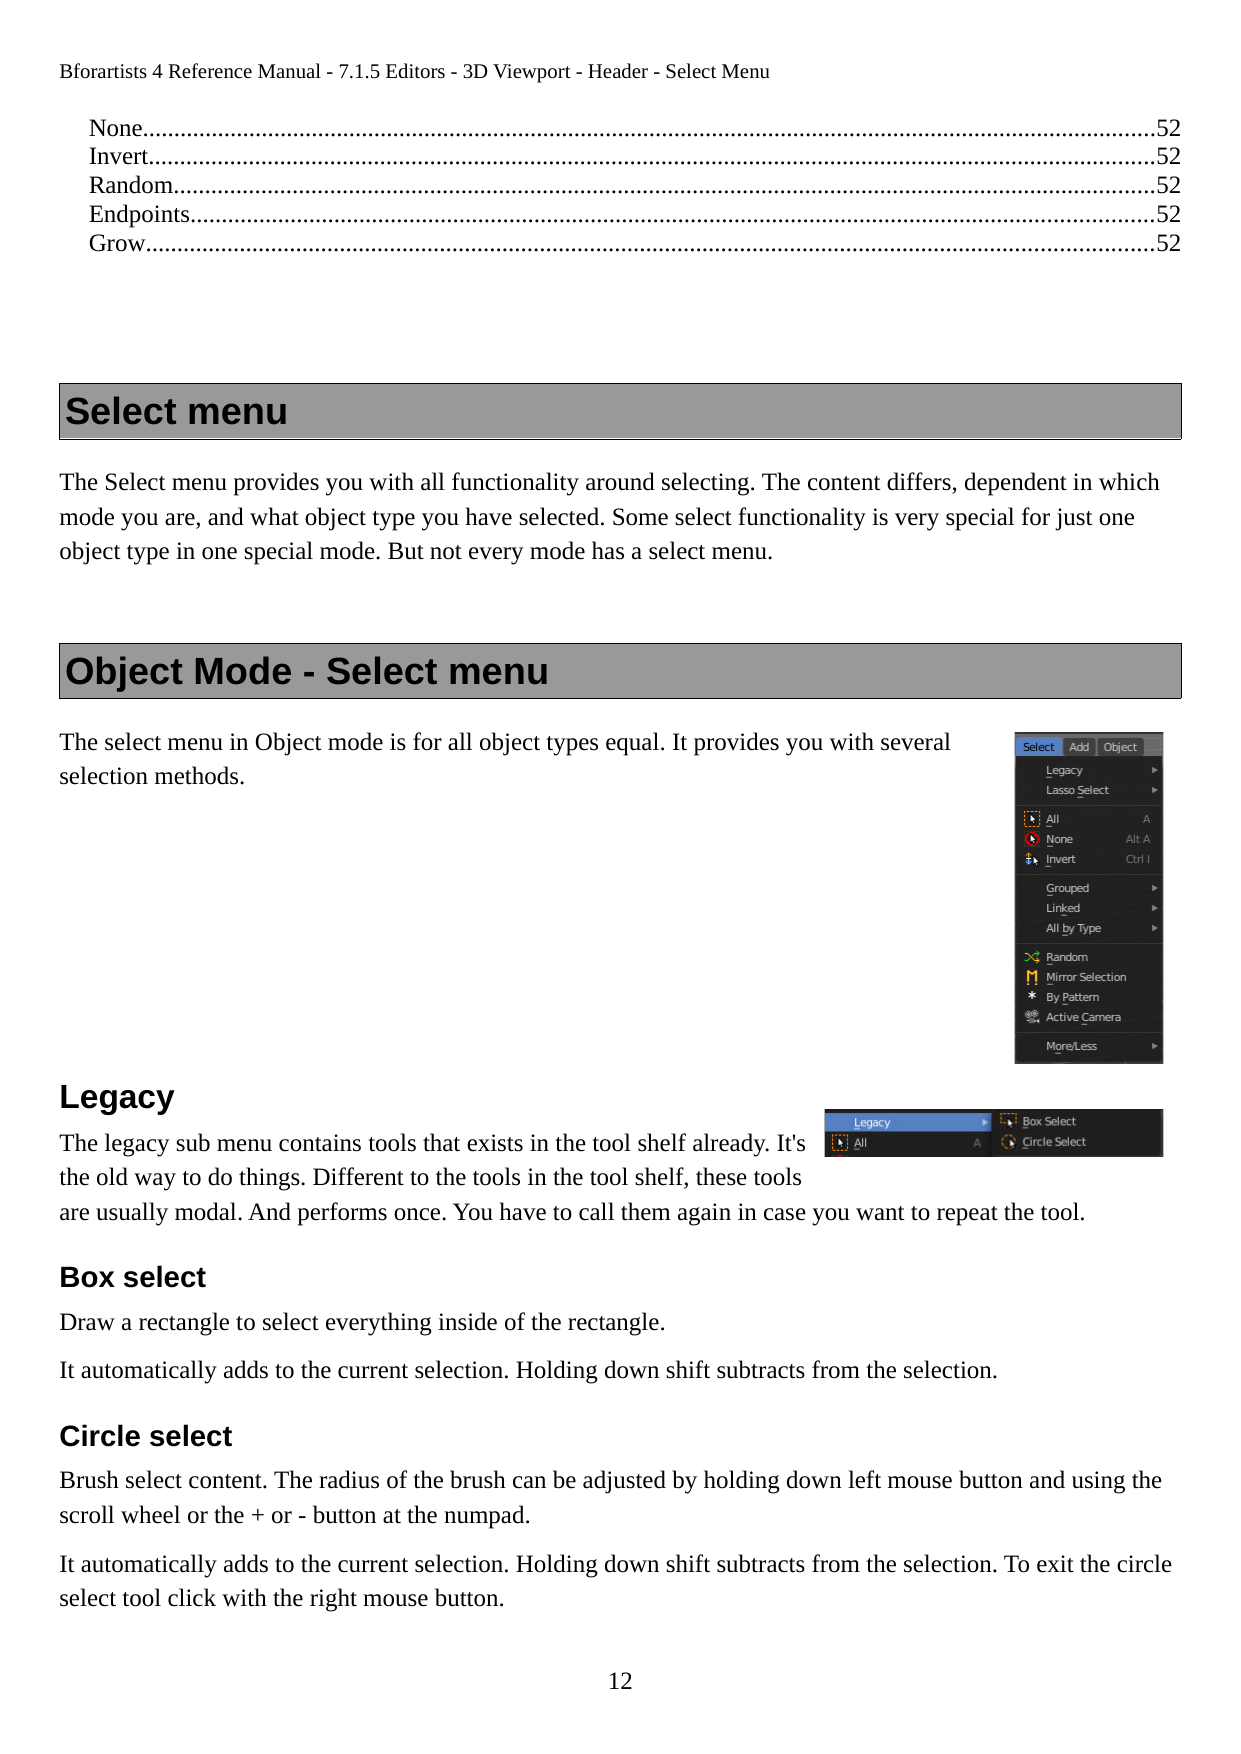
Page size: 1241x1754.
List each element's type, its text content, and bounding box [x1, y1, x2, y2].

text Draw a rectangle to select everything inside of the rectangle. [59, 1307, 1181, 1335]
subtitle Box select [59, 1260, 1181, 1294]
text Brush select content. The radius of the brush can be adjusted by holding down left mouse button and using the scroll wheel or the + or - button at the numpad. [59, 1466, 1181, 1529]
text Invert 52 [88, 141, 1181, 170]
subtitle Legacy [59, 1077, 1181, 1115]
subtitle Circle select [59, 1419, 1181, 1453]
picture [1014, 732, 1164, 1064]
text Random 52 [88, 170, 1181, 199]
picture [824, 1109, 1164, 1157]
text The select menu in Object mode is for all object types equal. It provides you with several selection methods. [59, 727, 1181, 790]
text Grow 52 [88, 228, 1181, 256]
text It automatically adds to the current selection. Holding down shift subtracts from the selection. [59, 1356, 1181, 1384]
text It automatically adds to the current selection. Holding down shift subtracts from the selection. To exit the circle select tool click with the right mouse button. [59, 1549, 1181, 1612]
text The Select menu provides you with all functionality around selecting. The content differs, dependent in which mode you are, and what object type you have selected. Some select functionality is very special for just one object type in one special mode. But not every mode has a select menu. [59, 467, 1181, 565]
text Endpoints 52 [88, 199, 1181, 228]
text The legacy sub menu contains tools that exists in the tool shelf already. It's the old way to do things. Different to the tools in the tool shelf, these tools are usually modal. And performs once. You have to call them again in case you want to repeat the tool. [59, 1128, 1181, 1225]
table_header Select menu [60, 384, 1181, 438]
text None 52 [88, 113, 1181, 141]
table_header Object Mode - Select menu [60, 644, 1181, 698]
